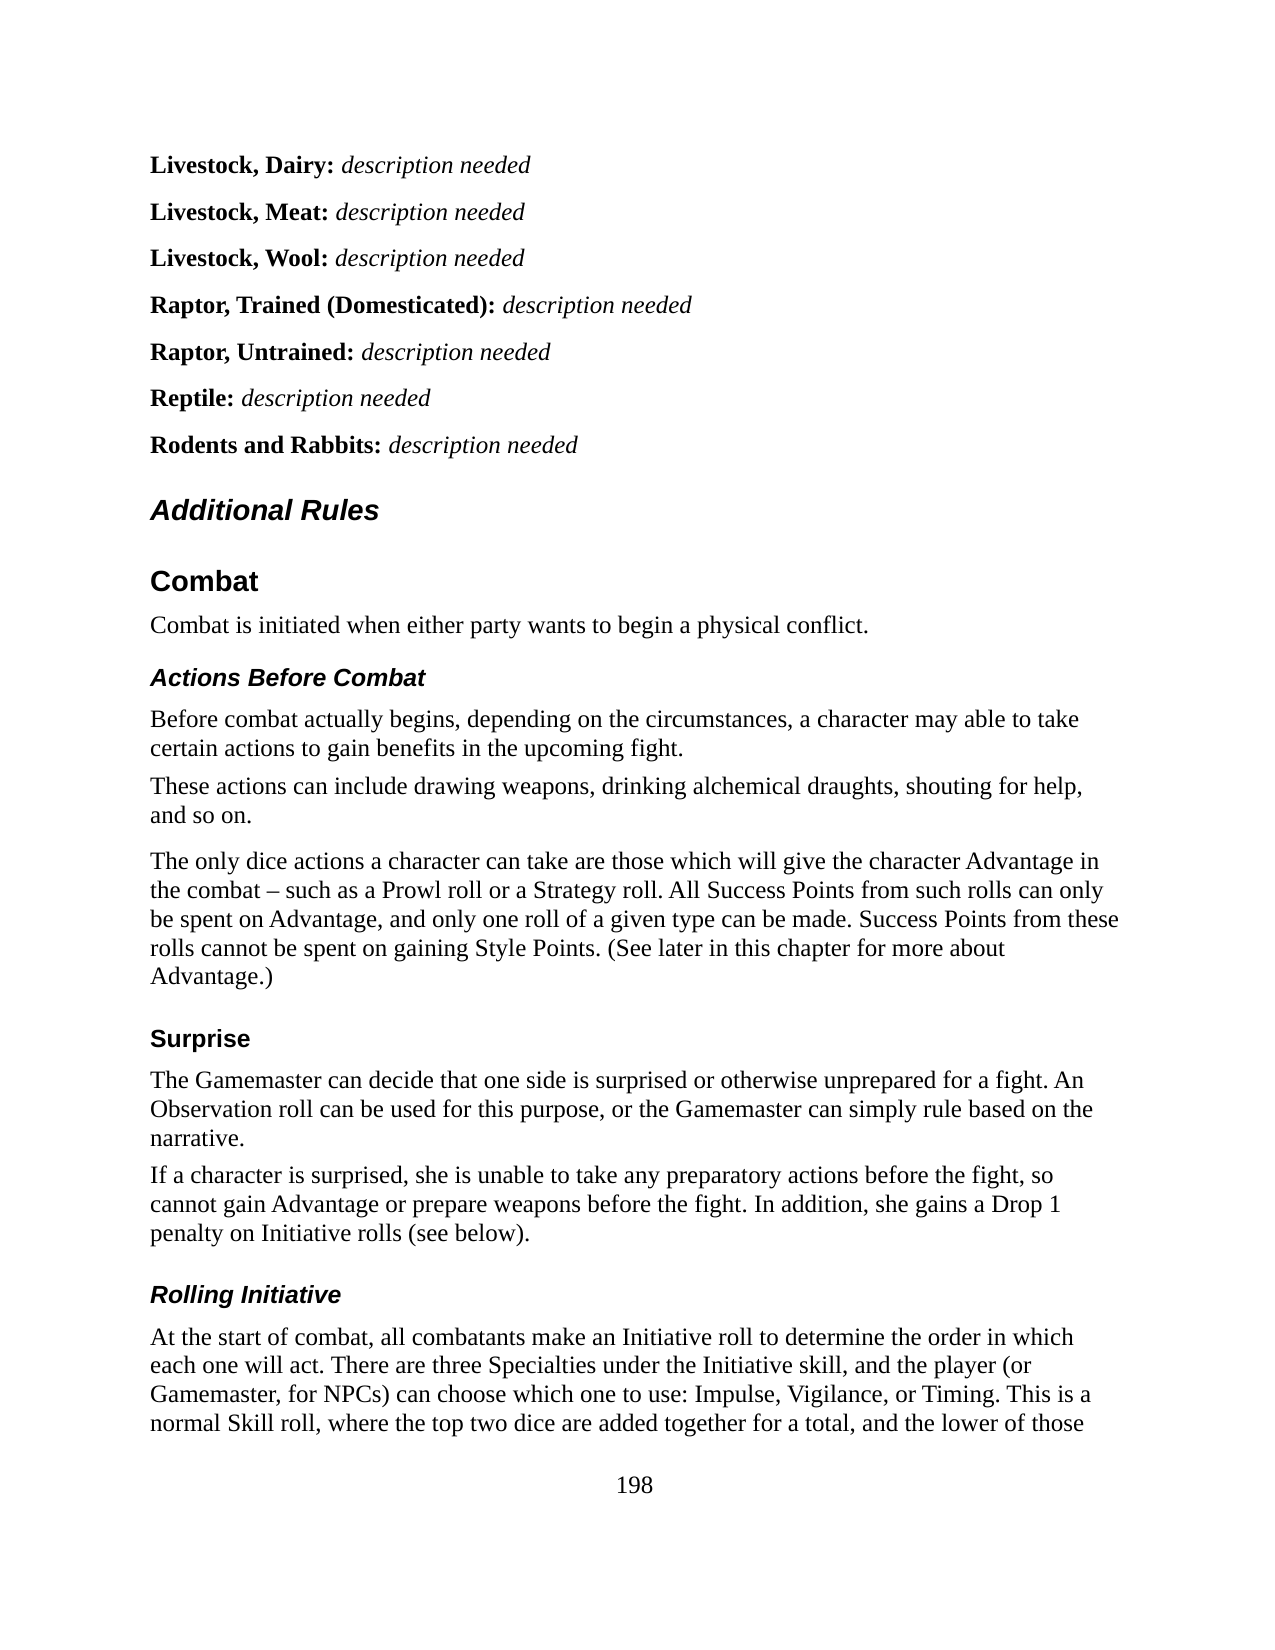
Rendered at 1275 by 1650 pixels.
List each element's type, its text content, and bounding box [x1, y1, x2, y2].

text Raptor, Trained (Domesticated): description needed [150, 290, 1125, 319]
subtitle Combat [150, 564, 1125, 597]
text The only dice actions a character can take are those which will give the character Advantage in the combat – such as a Prowl roll or a Strategy roll. All Success Points from such rolls can only be spent on Advantage, and only one roll of a given type can be made. Success Points from these rolls cannot be spent on gaining Style Points. (See later in this chapter for more about Advantage.) [150, 846, 1125, 990]
text Before combat actually begins, depending on the circumstances, a character may able to take certain actions to gain benefits in the upcoming fight. [150, 704, 1125, 762]
text Raptor, Untrained: description needed [150, 337, 1125, 365]
text Rodents and Rabbits: description needed [150, 430, 1125, 459]
text If a character is surprised, she is unable to take any preparatory actions before the fight, so cannot gain Advantage or prepare weapons before the fight. In addition, she gains a Drop 1 penalty on Initiative rolls (see below). [150, 1160, 1125, 1247]
text At the start of combat, all combatants make an Initiative roll to determine the order in which each one will act. There are three Specialties under the Initiative skill, and the player (or Gamemaster, for NPCs) can choose which one to use: Impulse, Vigilance, or Timing. This is a normal Skill roll, where the top two dice are added together for a total, and the lower of those [150, 1322, 1125, 1437]
subtitle Actions Before Combat [150, 663, 1125, 692]
text Livestock, Wool: description needed [150, 243, 1125, 272]
subtitle Additional Rules [150, 493, 1125, 526]
text Livestock, Dairy: description needed [150, 150, 1125, 179]
text These actions can include drawing weapons, drinking alchemical draughts, shouting for help, and so on. [150, 771, 1125, 828]
text The Gamemaster can decide that one side is surprised or otherwise unprepared for a fight. An Observation roll can be used for this purpose, or the Gamemaster can simply rule based on the narrative. [150, 1065, 1125, 1151]
text Livestock, Meat: description needed [150, 197, 1125, 225]
text Reptile: description needed [150, 383, 1125, 412]
subtitle Rolling Initiative [150, 1281, 1125, 1309]
subtitle Surprise [150, 1024, 1125, 1053]
text Combat is initiated when either party wants to begin a physical conflict. [150, 610, 1125, 638]
